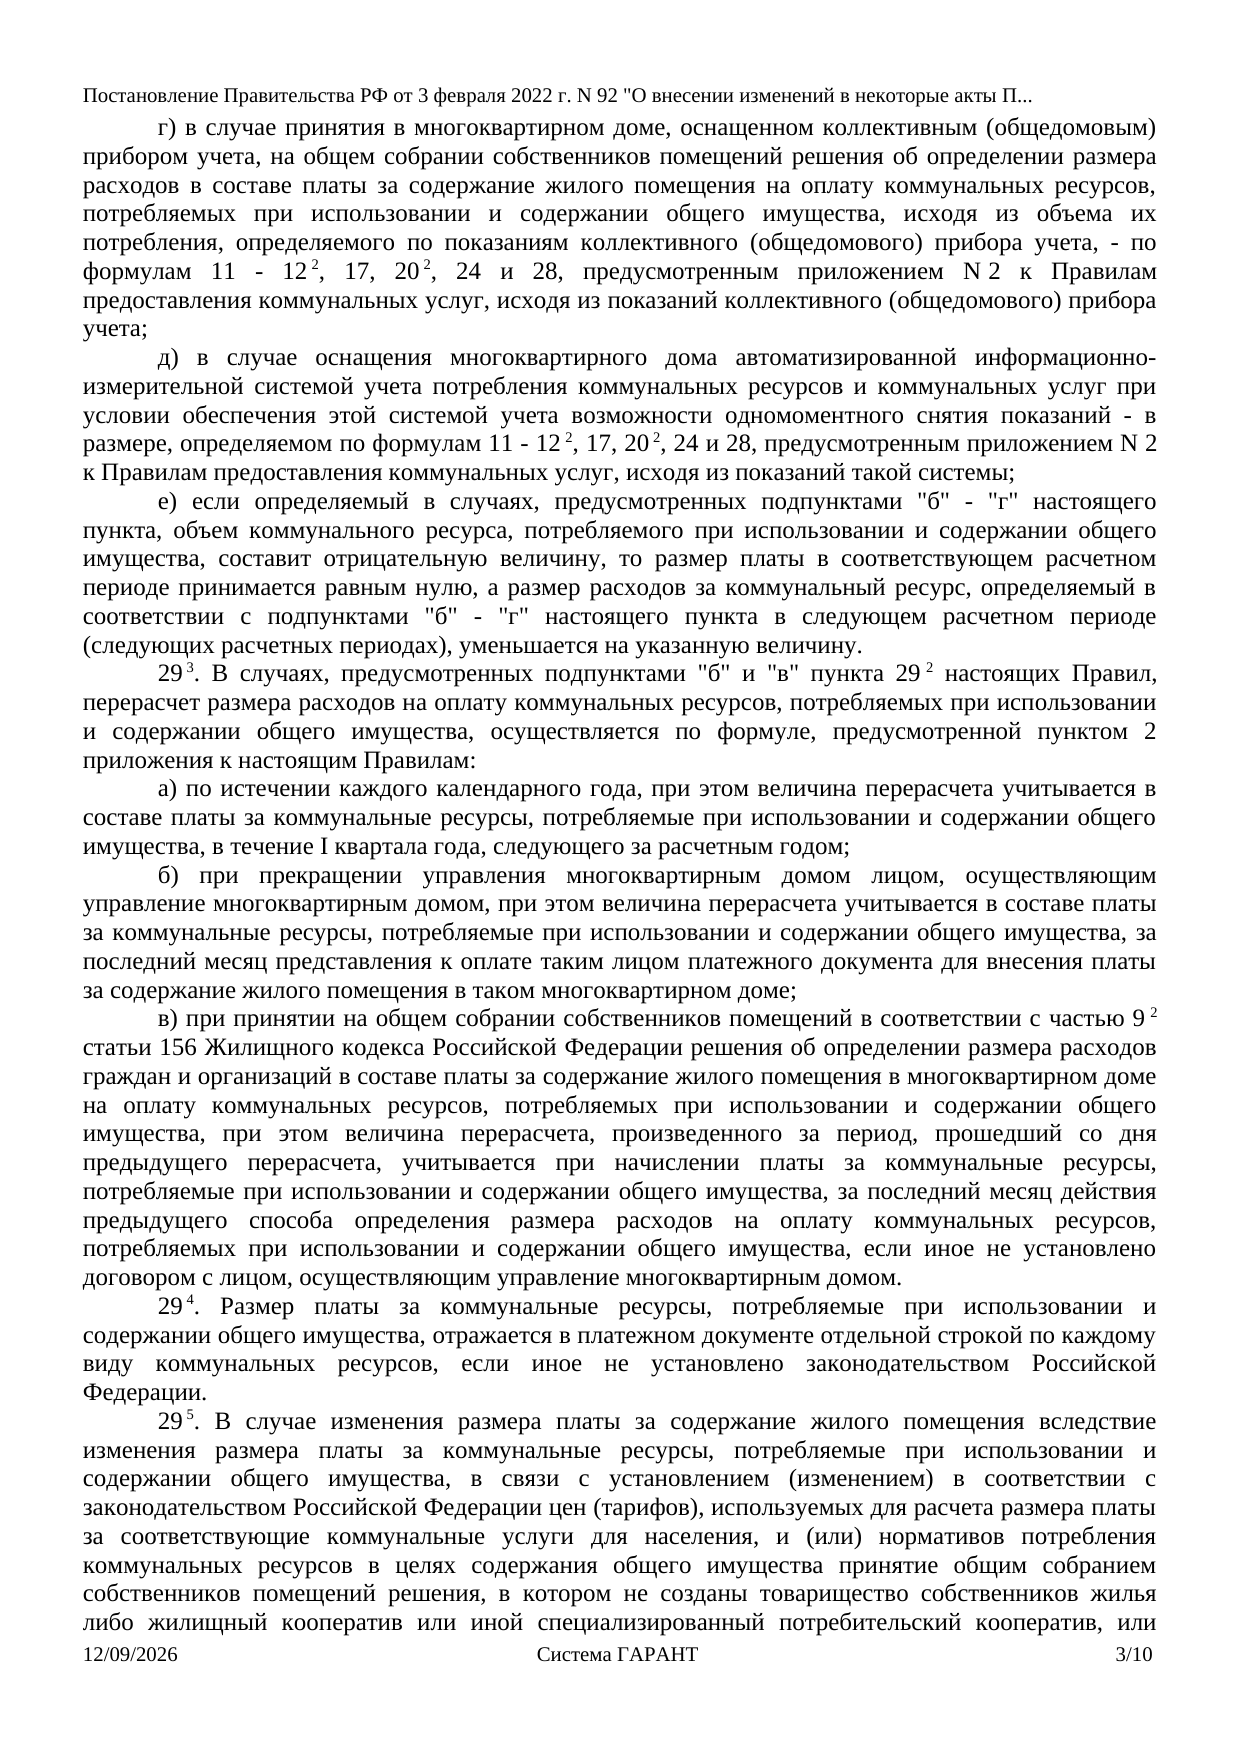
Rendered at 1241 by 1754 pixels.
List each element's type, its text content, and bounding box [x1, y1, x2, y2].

text е) если определяемый в случаях, предусмотренных подпунктами "б" - "г" настоящего пункта, объем коммунального ресурса, потребляемого при использовании и содержании общего имущества, составит отрицательную величину, то размер платы в соответствующем расчетном периоде принимается равным нулю, а размер расходов за коммунальный ресурс, определяемый в соответствии с подпунктами "б" - "г" настоящего пункта в следующем расчетном периоде (следующих расчетных периодах), уменьшается на указанную величину. [83, 486, 1157, 658]
text 29 5. В случае изменения размера платы за содержание жилого помещения вследствие изменения размера платы за коммунальные ресурсы, потребляемые при использовании и содержании общего имущества, в связи с установлением (изменением) в соответствии с законодательством Российской Федерации цен (тарифов), используемых для расчета размера платы за соответствующие коммунальные услуги для населения, и (или) нормативов потребления коммунальных ресурсов в целях содержания общего имущества принятие общим собранием собственников помещений решения, в котором не созданы товарищество собственников жилья либо жилищный кооператив или иной специализированный потребительский кооператив, или [83, 1406, 1157, 1636]
text 29 4. Размер платы за коммунальные ресурсы, потребляемые при использовании и содержании общего имущества, отражается в платежном документе отдельной строкой по каждому виду коммунальных ресурсов, если иное не установлено законодательством Российской Федерации. [83, 1291, 1157, 1406]
text а) по истечении каждого календарного года, при этом величина перерасчета учитывается в составе платы за коммунальные ресурсы, потребляемые при использовании и содержании общего имущества, в течение I квартала года, следующего за расчетным годом; [83, 773, 1157, 860]
text г) в случае принятия в многоквартирном доме, оснащенном коллективным (общедомовым) прибором учета, на общем собрании собственников помещений решения об определении размера расходов в составе платы за содержание жилого помещения на оплату коммунальных ресурсов, потребляемых при использовании и содержании общего имущества, исходя из объема их потребления, определяемого по показаниям коллективного (общедомового) прибора учета, - по формулам 11 - 12 2, 17, 20 2, 24 и 28, предусмотренным приложением N 2 к Правилам предоставления коммунальных услуг, исходя из показаний коллективного (общедомового) прибора учета; [83, 112, 1157, 342]
text б) при прекращении управления многоквартирным домом лицом, осуществляющим управление многоквартирным домом, при этом величина перерасчета учитывается в составе платы за коммунальные ресурсы, потребляемые при использовании и содержании общего имущества, за последний месяц представления к оплате таким лицом платежного документа для внесения платы за содержание жилого помещения в таком многоквартирном доме; [83, 860, 1157, 1003]
text д) в случае оснащения многоквартирного дома автоматизированной информационно-измерительной системой учета потребления коммунальных ресурсов и коммунальных услуг при условии обеспечения этой системой учета возможности одномоментного снятия показаний - в размере, определяемом по формулам 11 - 12 2, 17, 20 2, 24 и 28, предусмотренным приложением N 2 к Правилам предоставления коммунальных услуг, исходя из показаний такой системы; [83, 342, 1157, 486]
text в) при принятии на общем собрании собственников помещений в соответствии с частью 9 2 статьи 156 Жилищного кодекса Российской Федерации решения об определении размера расходов граждан и организаций в составе платы за содержание жилого помещения в многоквартирном доме на оплату коммунальных ресурсов, потребляемых при использовании и содержании общего имущества, при этом величина перерасчета, произведенного за период, прошедший со дня предыдущего перерасчета, учитывается при начислении платы за коммунальные ресурсы, потребляемые при использовании и содержании общего имущества, за последний месяц действия предыдущего способа определения размера расходов на оплату коммунальных ресурсов, потребляемых при использовании и содержании общего имущества, если иное не установлено договором с лицом, осуществляющим управление многоквартирным домом. [83, 1003, 1157, 1291]
text 29 3. В случаях, предусмотренных подпунктами "б" и "в" пункта 29 2 настоящих Правил, перерасчет размера расходов на оплату коммунальных ресурсов, потребляемых при использовании и содержании общего имущества, осуществляется по формуле, предусмотренной пунктом 2 приложения к настоящим Правилам: [83, 658, 1157, 773]
